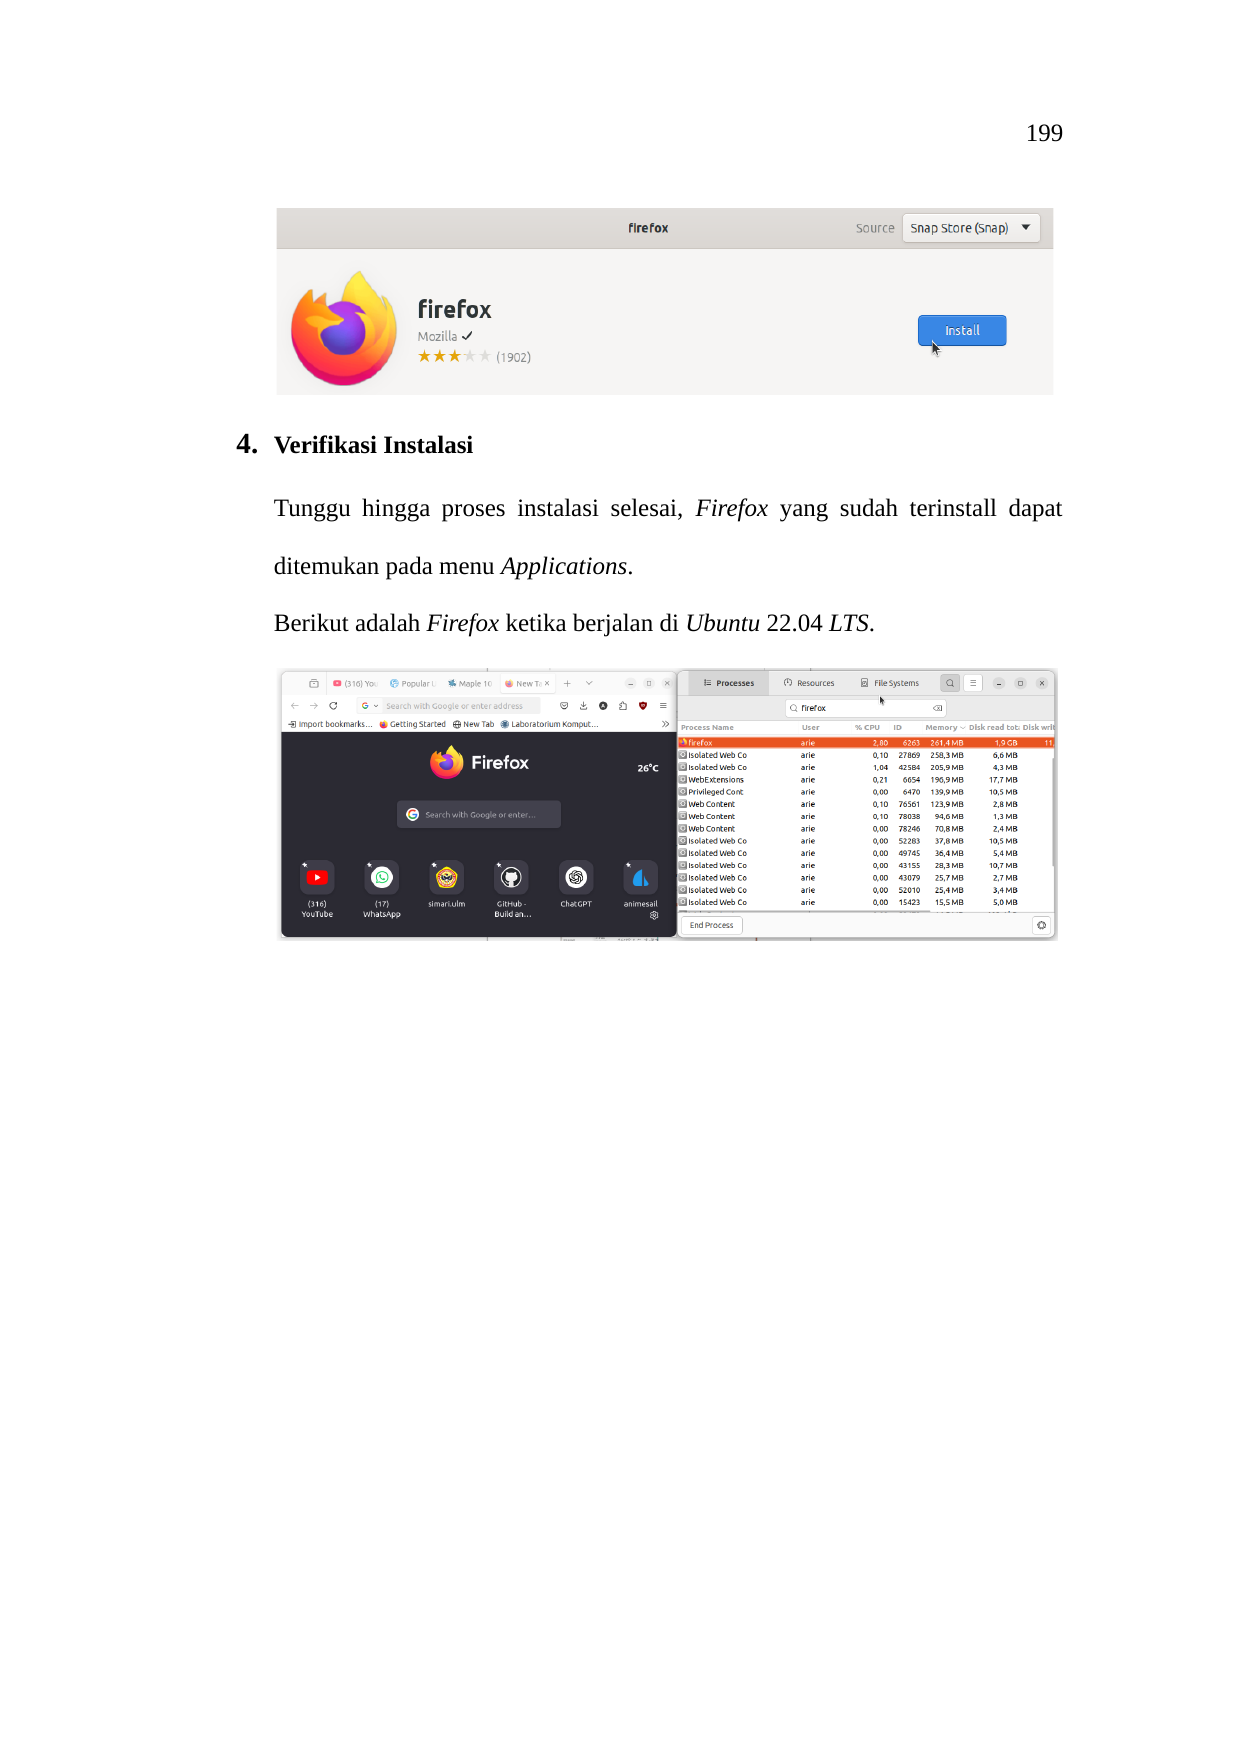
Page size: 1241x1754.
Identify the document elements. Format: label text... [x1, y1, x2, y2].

list Tunggu hingga proses instalasi selesai, Firefox yang sudah terinstall dapat ditemukan pada menu Applications. [236, 493, 1063, 580]
picture [276, 208, 1054, 395]
picture [276, 668, 1058, 941]
list Verifikasi Instalasi [236, 426, 1063, 460]
list Berikut adalah Firefox ketika berjalan di Ubuntu 22.04 LTS. [236, 608, 1063, 637]
